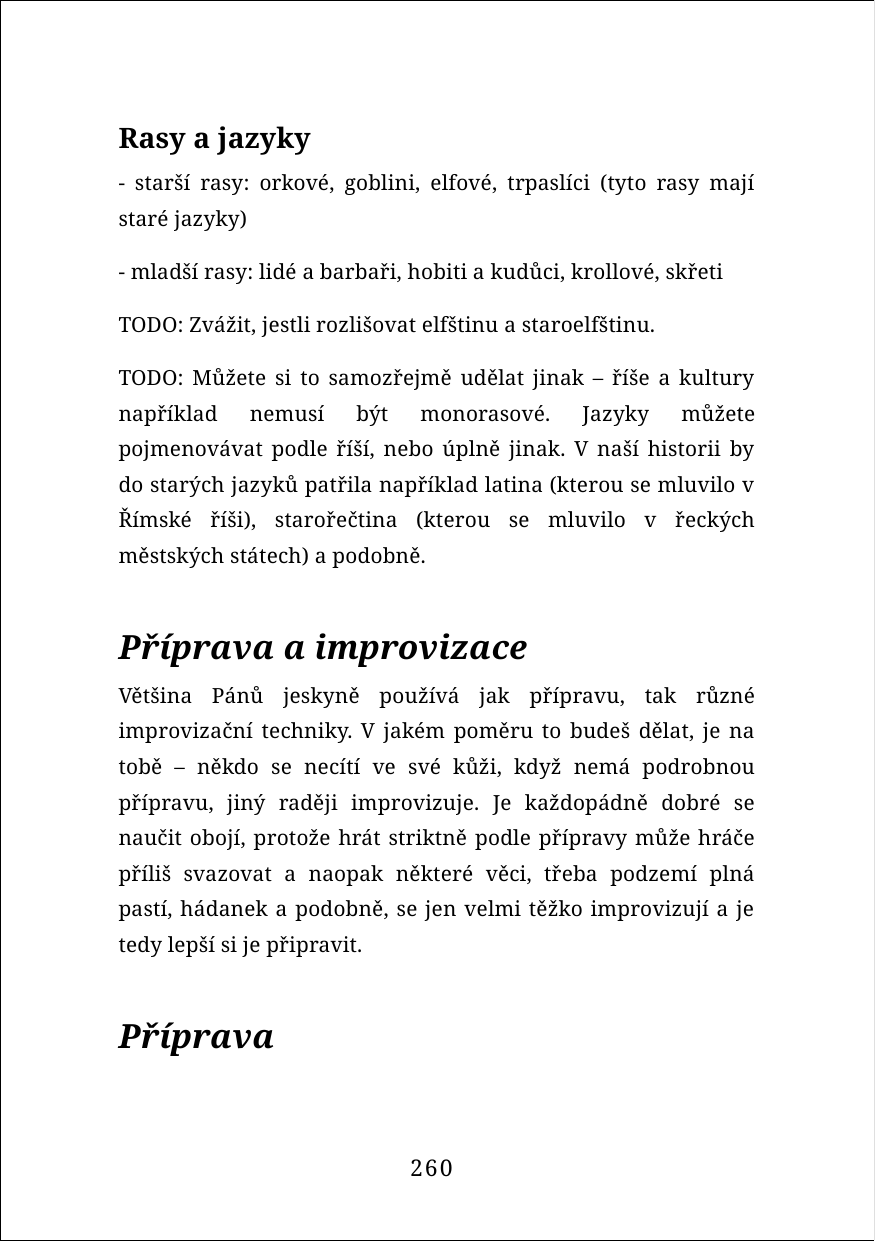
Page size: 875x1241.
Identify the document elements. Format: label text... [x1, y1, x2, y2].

text TODO: Zvážit, jestli rozlišovat elfštinu a staroelfštinu. [118, 310, 756, 339]
text TODO: Můžete si to samozřejmě udělat jinak – říše a kultury například nemusí být monorasové. Jazyky můžete pojmenovávat podle říší, nebo úplně jinak. V naší historii by do starých jazyků patřila například latina (kterou se mluvilo v Římské říši), starořečtina (kterou se mluvilo v řeckých městských státech) a podobně. [118, 363, 756, 569]
text - starší rasy: orkové, goblini, elfové, trpaslíci (tyto rasy mají staré jazyky) [118, 168, 756, 232]
text Většina Pánů jeskyně používá jak přípravu, tak různé improvizační techniky. V jakém poměru to budeš dělat, je na tobě – někdo se necítí ve své kůži, když nemá podrobnou přípravu, jiný raději improvizuje. Je každopádně dobré se naučit obojí, protože hrát striktně podle přípravy může hráče příliš svazovat a naopak některé věci, třeba podzemí plná pastí, hádanek a podobně, se jen velmi těžko improvizují a je tedy lepší si je připravit. [118, 681, 756, 958]
subtitle Příprava [118, 1013, 756, 1058]
subtitle Rasy a jazyky [118, 118, 756, 157]
subtitle Příprava a improvizace [118, 624, 756, 669]
text - mladší rasy: lidé a barbaři, hobiti a kudůci, krollové, skřeti [118, 257, 756, 286]
